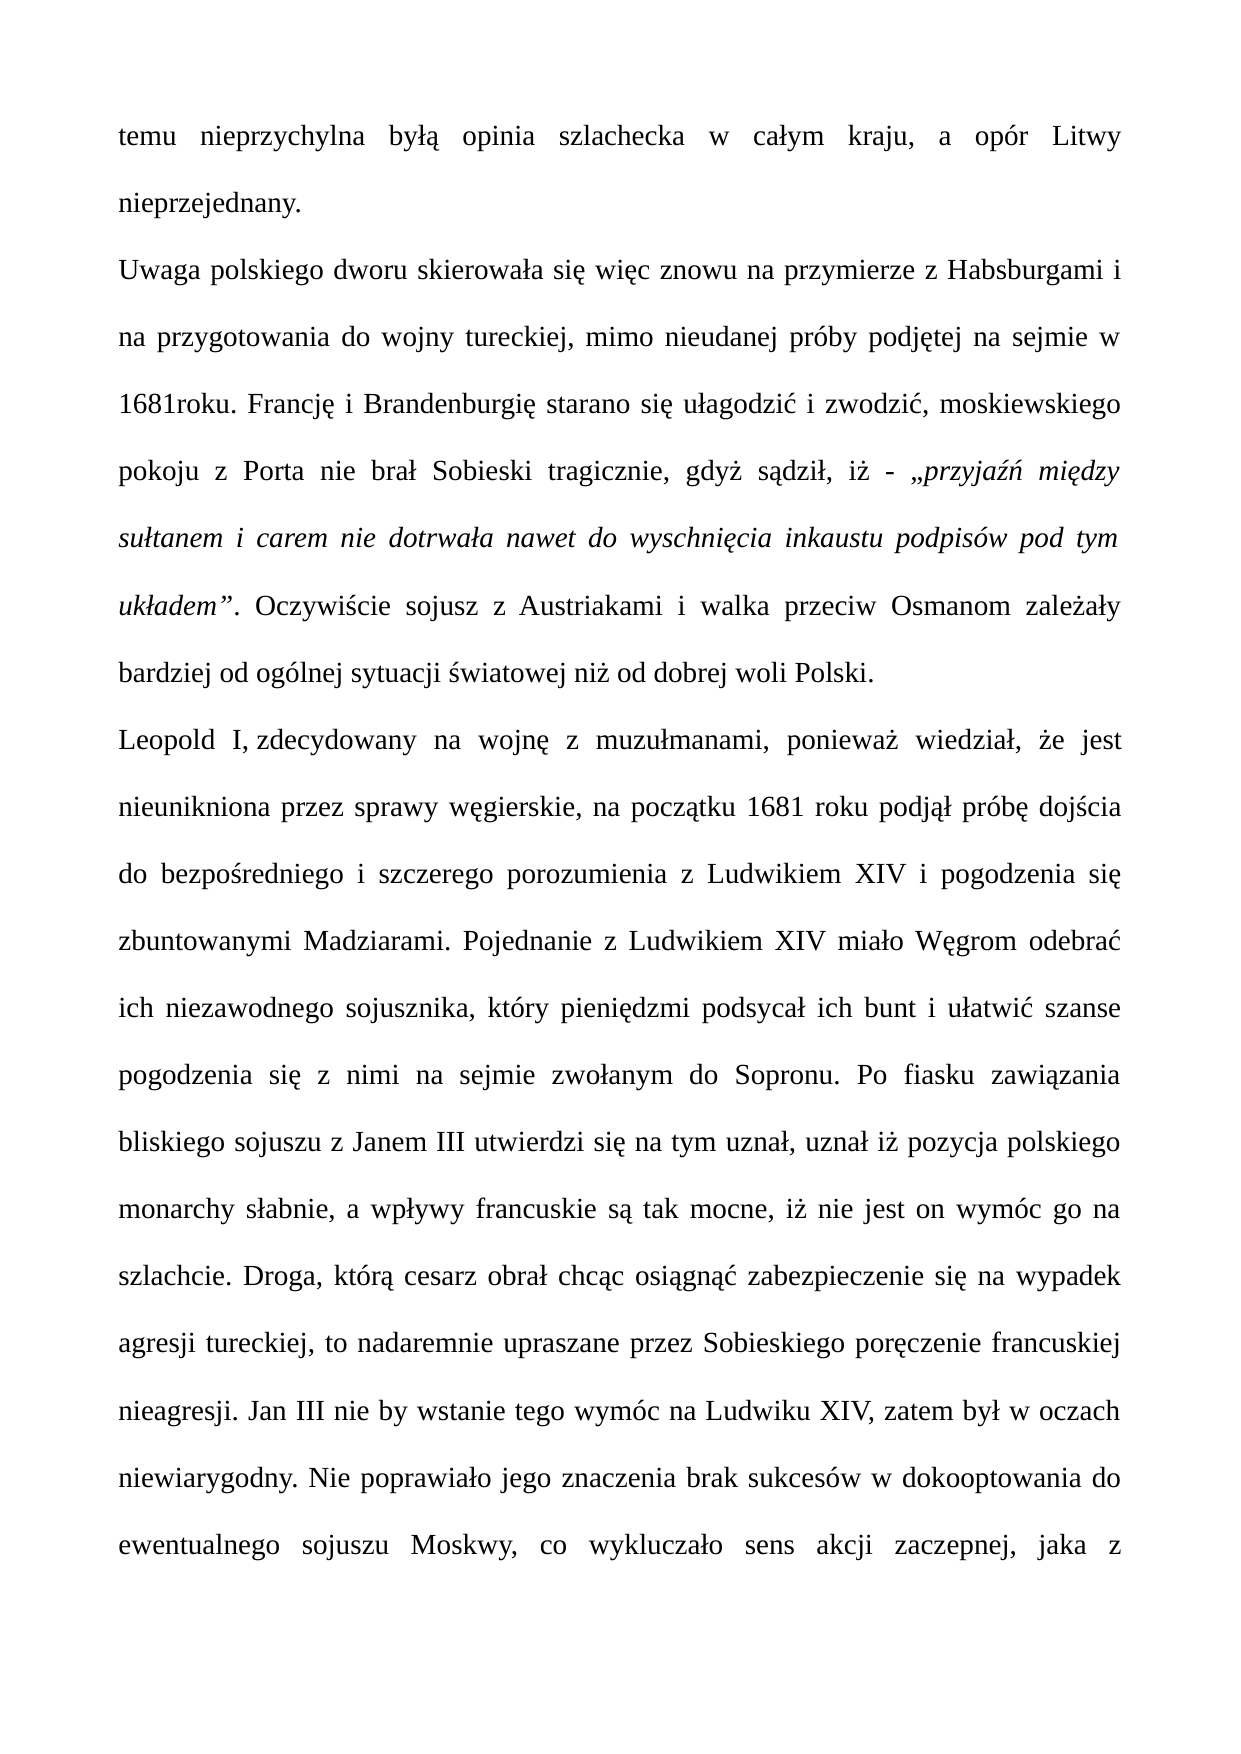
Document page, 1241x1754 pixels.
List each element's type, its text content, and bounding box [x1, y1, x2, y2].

text temu nieprzychylna byłą opinia szlachecka w całym kraju, a opór Litwy nieprzejednany. [118, 118, 1122, 219]
text Leopold I, zdecydowany na wojnę z muzułmanami, ponieważ wiedział, że jest nieunikniona przez sprawy węgierskie, na początku 1681 roku podjął próbę dojścia do bezpośredniego i szczerego porozumienia z Ludwikiem XIV i pogodzenia się zbuntowanymi Madziarami. Pojednanie z Ludwikiem XIV miało Węgrom odebrać ich niezawodnego sojusznika, który pieniędzmi podsycał ich bunt i ułatwić szanse pogodzenia się z nimi na sejmie zwołanym do Sopronu. Po fiasku zawiązania bliskiego sojuszu z Janem III utwierdzi się na tym uznał, uznał iż pozycja polskiego monarchy słabnie, a wpływy francuskie są tak mocne, iż nie jest on wymóc go na szlachcie. Droga, którą cesarz obrał chcąc osiągnąć zabezpieczenie się na wypadek agresji tureckiej, to nadaremnie upraszane przez Sobieskiego poręczenie francuskiej nieagresji. Jan III nie by wstanie tego wymóc na Ludwiku XIV, zatem był w oczach niewiarygodny. Nie poprawiało jego znaczenia brak sukcesów w dokooptowania do ewentualnego sojuszu Moskwy, co wykluczało sens akcji zaczepnej, jaka z [118, 722, 1122, 1560]
text Uwaga polskiego dworu skierowała się więc znowu na przymierze z Habsburgami i na przygotowania do wojny tureckiej, mimo nieudanej próby podjętej na sejmie w 1681roku. Francję i Brandenburgię starano się ułagodzić i zwodzić, moskiewskiego pokoju z Porta nie brał Sobieski tragicznie, gdyż sądził, iż - „przyjaźń między sułtanem i carem nie dotrwała nawet do wyschnięcia inkaustu podpisów pod tym układem”. Oczywiście sojusz z Austriakami i walka przeciw Osmanom zależały bardziej od ogólnej sytuacji światowej niż od dobrej woli Polski. [118, 252, 1122, 688]
